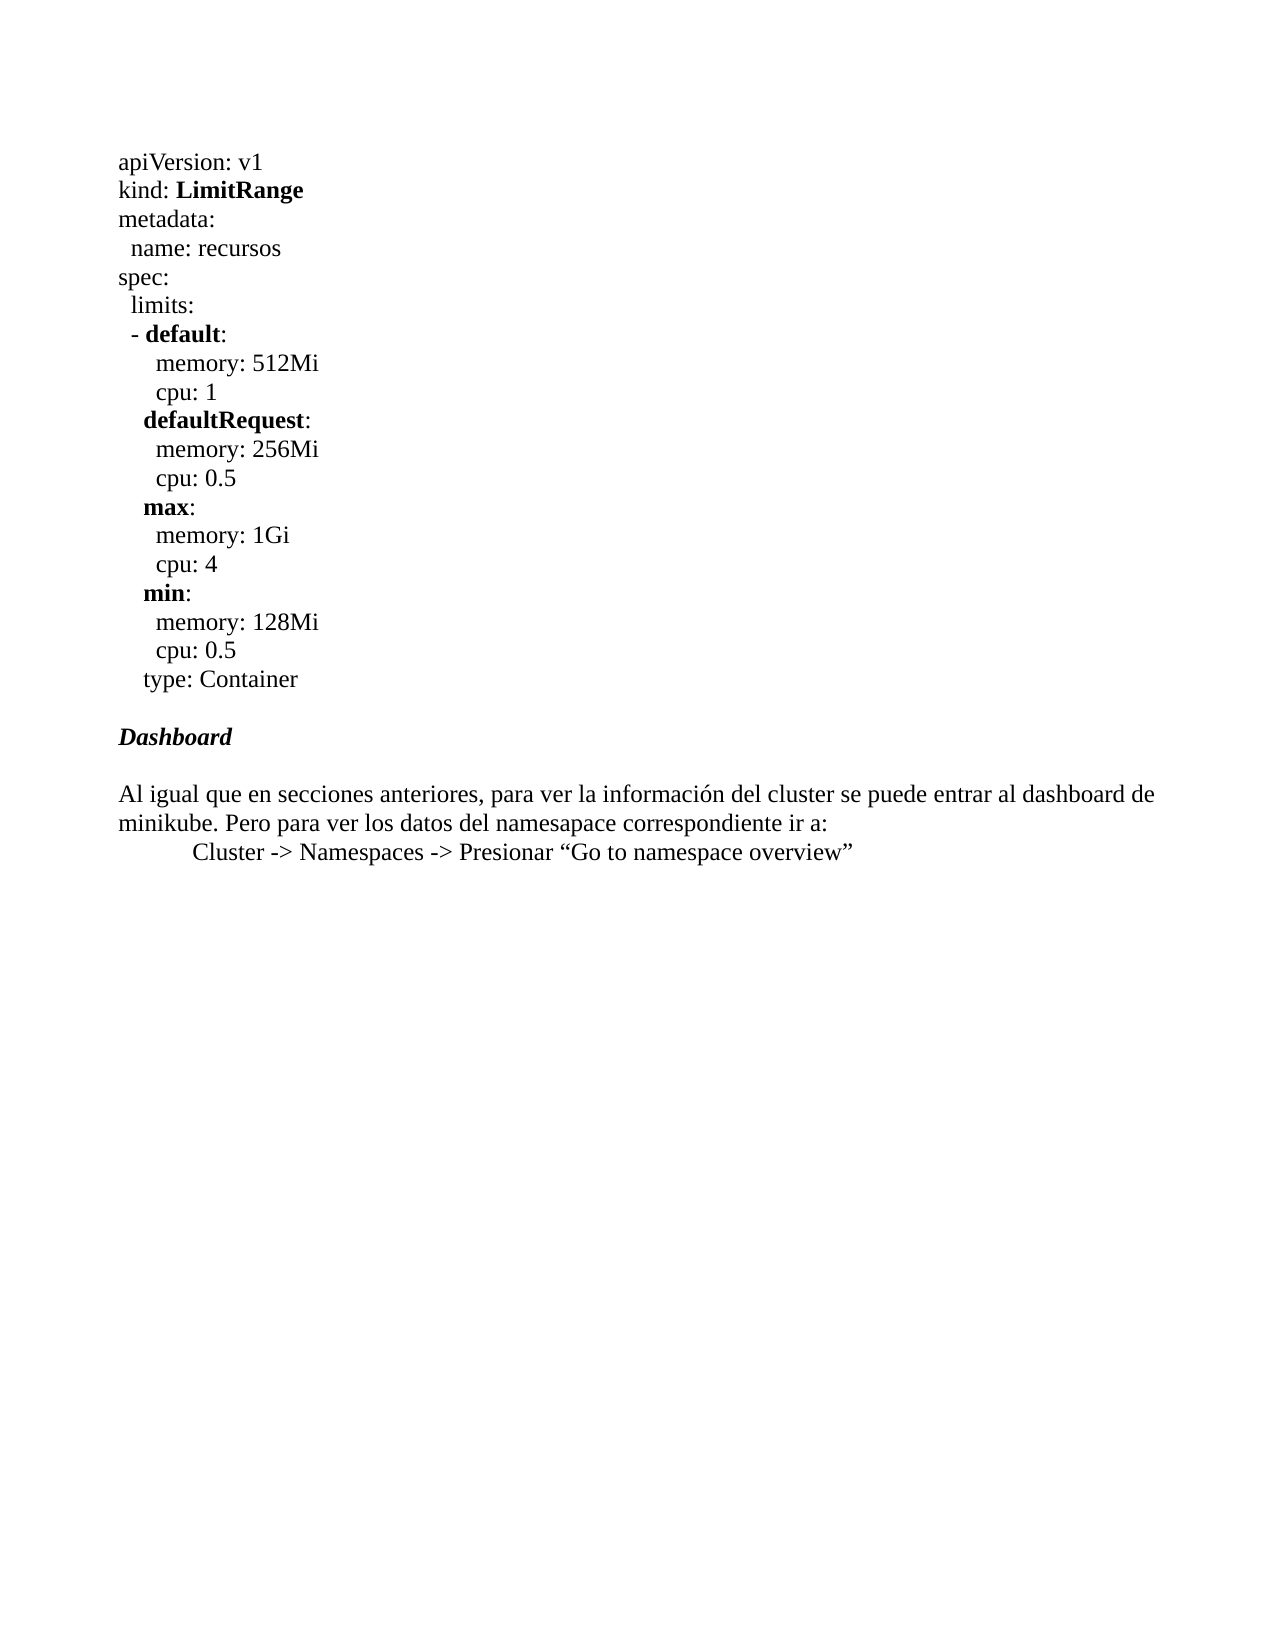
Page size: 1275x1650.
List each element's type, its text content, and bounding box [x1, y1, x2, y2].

text name: recursos [118, 233, 1157, 262]
text Al igual que en secciones anteriores, para ver la información del cluster se puede entrar al dashboard de minikube. Pero para ver los datos del namesapace correspondiente ir a: [118, 779, 1157, 837]
text - default: [118, 319, 1157, 348]
text cpu: 1 [118, 377, 1157, 406]
text Dashboard [118, 722, 1157, 751]
text memory: 512Mi [118, 348, 1157, 377]
text apiVersion: v1 [118, 147, 1157, 176]
text kind: LimitRange [118, 176, 1157, 204]
text memory: 256Mi [118, 434, 1157, 463]
text defaultRequest: [118, 406, 1157, 434]
text Cluster -> Namespaces -> Presionar “Go to namespace overview” [118, 837, 1157, 866]
text cpu: 0.5 [118, 463, 1157, 492]
text cpu: 0.5 [118, 636, 1157, 664]
text spec: [118, 262, 1157, 291]
text type: Container [118, 664, 1157, 693]
text limits: [118, 291, 1157, 319]
text min: [118, 578, 1157, 607]
text cpu: 4 [118, 549, 1157, 578]
text metadata: [118, 204, 1157, 233]
text memory: 1Gi [118, 521, 1157, 549]
text memory: 128Mi [118, 607, 1157, 636]
text max: [118, 492, 1157, 521]
